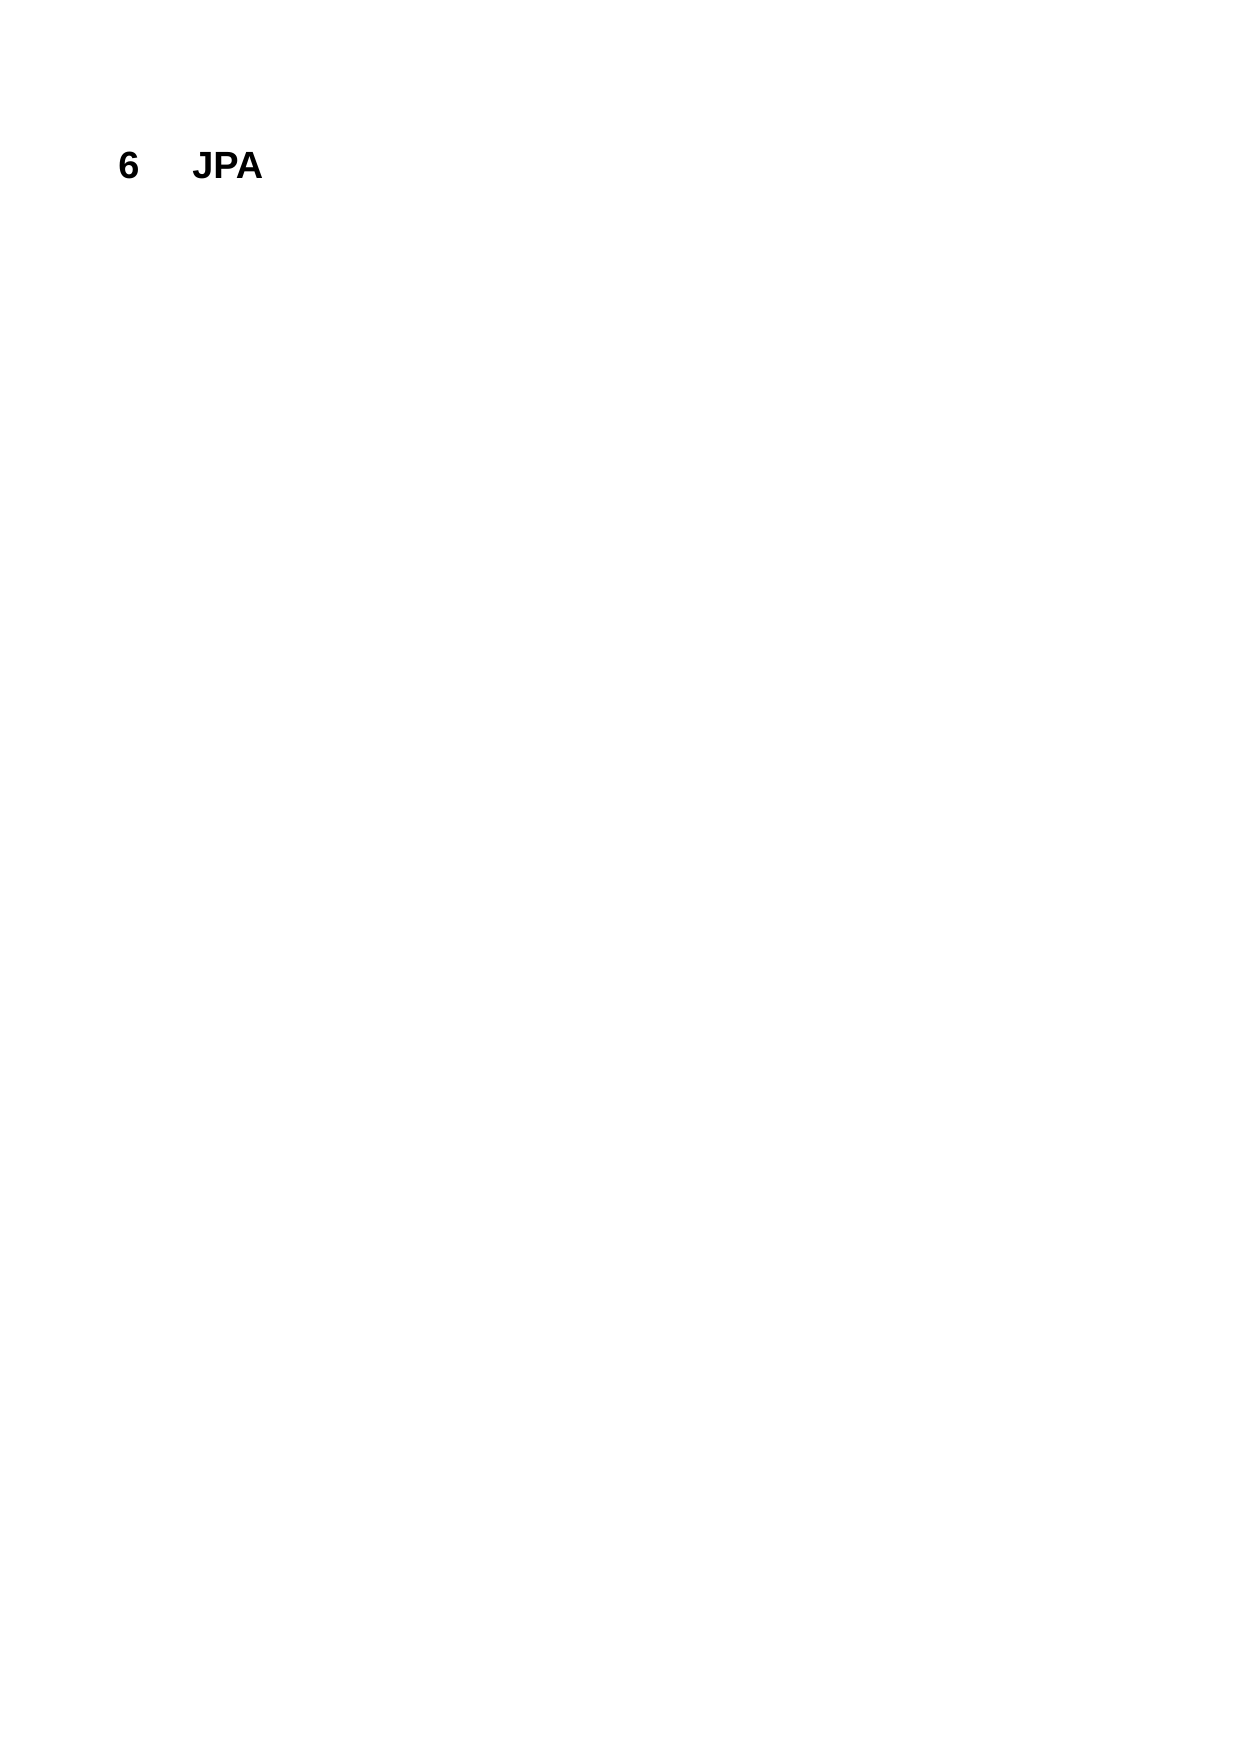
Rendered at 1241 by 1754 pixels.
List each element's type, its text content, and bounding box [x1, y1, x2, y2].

subtitle JPA [118, 143, 1122, 187]
